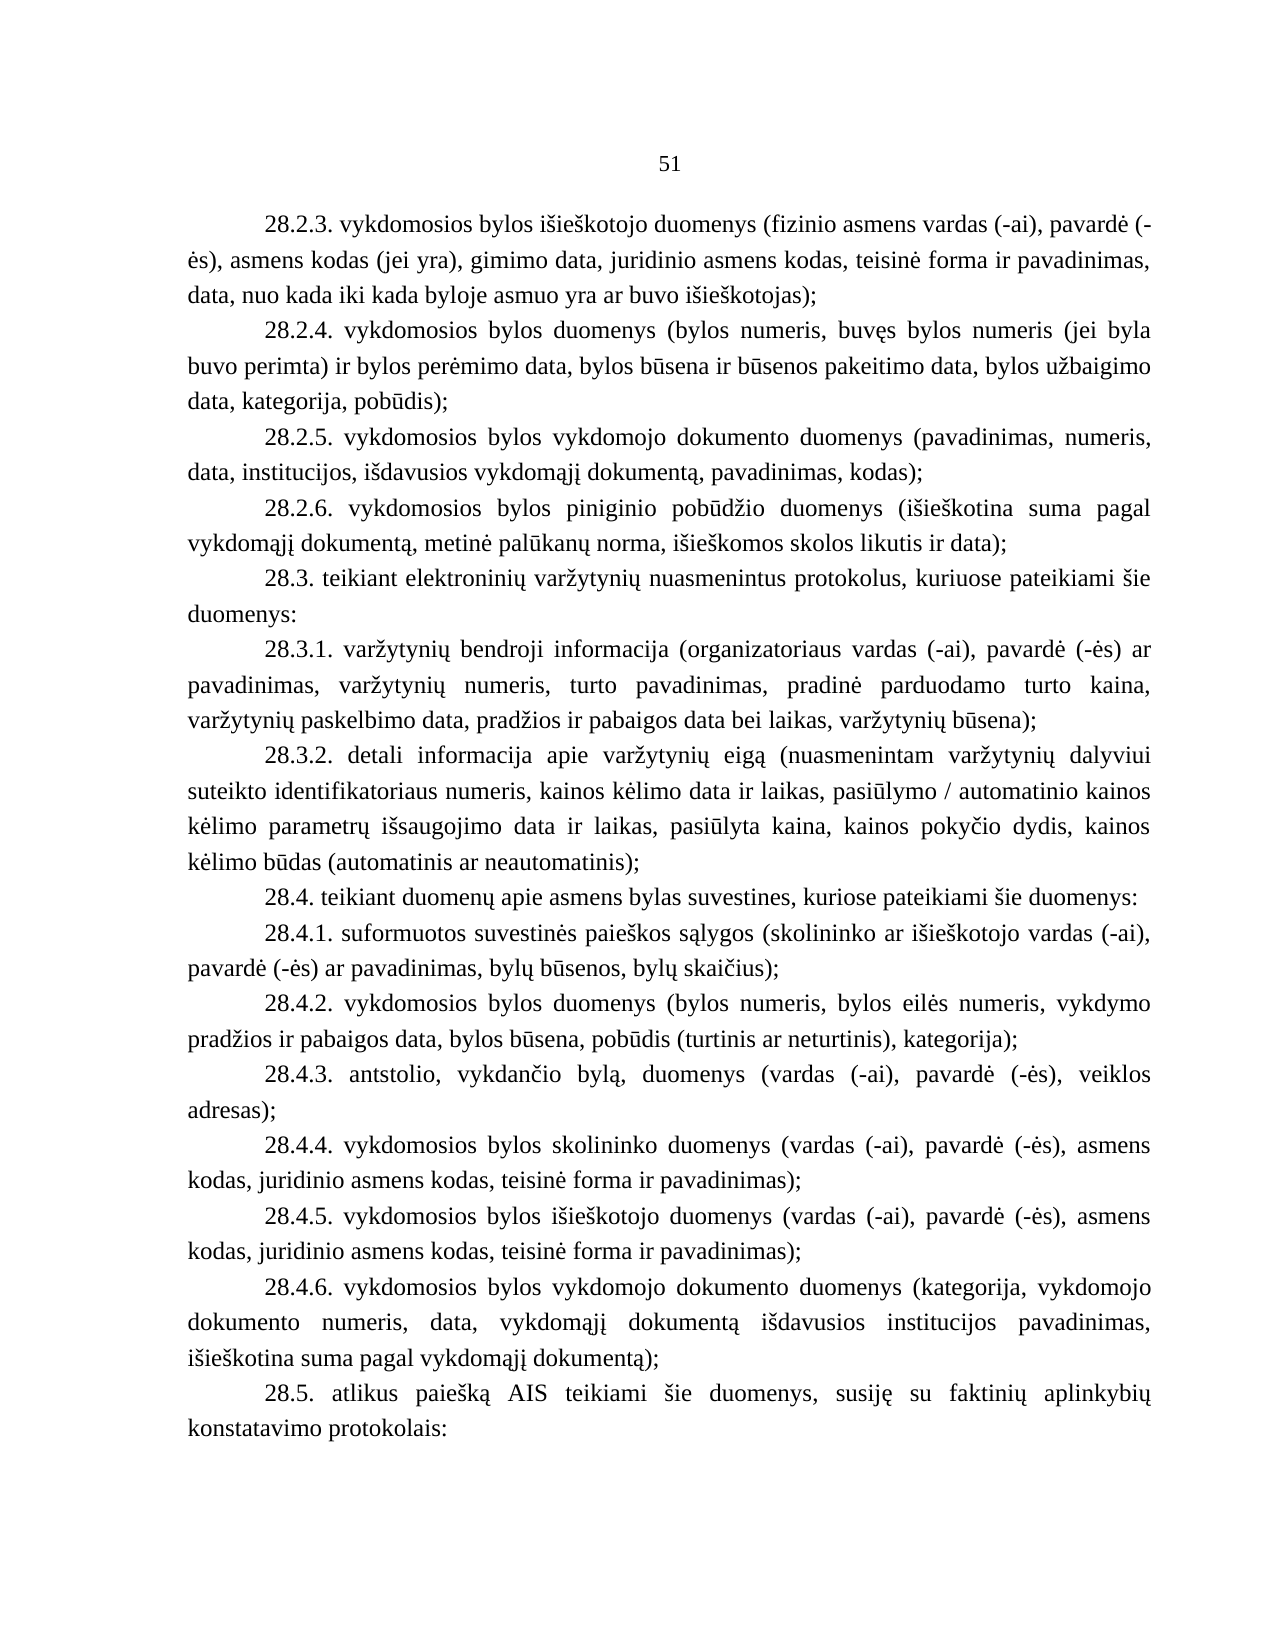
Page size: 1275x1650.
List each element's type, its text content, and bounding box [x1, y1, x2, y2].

text 28.4.1. suformuotos suvestinės paieškos sąlygos (skolininko ar išieškotojo vardas (-ai), pavardė (-ės) ar pavadinimas, bylų būsenos, bylų skaičius); [187, 911, 1152, 982]
text 28.4.3. antstolio, vykdančio bylą, duomenys (vardas (-ai), pavardė (-ės), veiklos adresas); [187, 1053, 1152, 1123]
text 28.3. teikiant elektroninių varžytynių nuasmenintus protokolus, kuriuose pateikiami šie duomenys: [187, 557, 1152, 628]
text 28.3.1. varžytynių bendroji informacija (organizatoriaus vardas (-ai), pavardė (-ės) ar pavadinimas, varžytynių numeris, turto pavadinimas, pradinė parduodamo turto kaina, varžytynių paskelbimo data, pradžios ir pabaigos data bei laikas, varžytynių būsena); [187, 628, 1152, 734]
text 28.2.6. vykdomosios bylos piniginio pobūdžio duomenys (išieškotina suma pagal vykdomąjį dokumentą, metinė palūkanų norma, išieškomos skolos likutis ir data); [187, 486, 1152, 557]
text 28.4. teikiant duomenų apie asmens bylas suvestines, kuriose pateikiami šie duomenys: [187, 876, 1152, 911]
text 28.3.2. detali informacija apie varžytynių eigą (nuasmenintam varžytynių dalyviui suteikto identifikatoriaus numeris, kainos kėlimo data ir laikas, pasiūlymo / automatinio kainos kėlimo parametrų išsaugojimo data ir laikas, pasiūlyta kaina, kainos pokyčio dydis, kainos kėlimo būdas (automatinis ar neautomatinis); [187, 734, 1152, 876]
text 28.4.6. vykdomosios bylos vykdomojo dokumento duomenys (kategorija, vykdomojo dokumento numeris, data, vykdomąjį dokumentą išdavusios institucijos pavadinimas, išieškotina suma pagal vykdomąjį dokumentą); [187, 1265, 1152, 1371]
text 28.2.3. vykdomosios bylos išieškotojo duomenys (fizinio asmens vardas (-ai), pavardė (-ės), asmens kodas (jei yra), gimimo data, juridinio asmens kodas, teisinė forma ir pavadinimas, data, nuo kada iki kada byloje asmuo yra ar buvo išieškotojas); [187, 203, 1152, 309]
text 28.2.4. vykdomosios bylos duomenys (bylos numeris, buvęs bylos numeris (jei byla buvo perimta) ir bylos perėmimo data, bylos būsena ir būsenos pakeitimo data, bylos užbaigimo data, kategorija, pobūdis); [187, 309, 1152, 415]
text 28.5. atlikus paiešką AIS teikiami šie duomenys, susiję su faktinių aplinkybių konstatavimo protokolais: [187, 1371, 1152, 1442]
text 28.4.5. vykdomosios bylos išieškotojo duomenys (vardas (-ai), pavardė (-ės), asmens kodas, juridinio asmens kodas, teisinė forma ir pavadinimas); [187, 1194, 1152, 1265]
text 28.2.5. vykdomosios bylos vykdomojo dokumento duomenys (pavadinimas, numeris, data, institucijos, išdavusios vykdomąjį dokumentą, pavadinimas, kodas); [187, 415, 1152, 486]
text 28.4.4. vykdomosios bylos skolininko duomenys (vardas (-ai), pavardė (-ės), asmens kodas, juridinio asmens kodas, teisinė forma ir pavadinimas); [187, 1123, 1152, 1194]
text 28.4.2. vykdomosios bylos duomenys (bylos numeris, bylos eilės numeris, vykdymo pradžios ir pabaigos data, bylos būsena, pobūdis (turtinis ar neturtinis), kategorija); [187, 982, 1152, 1053]
